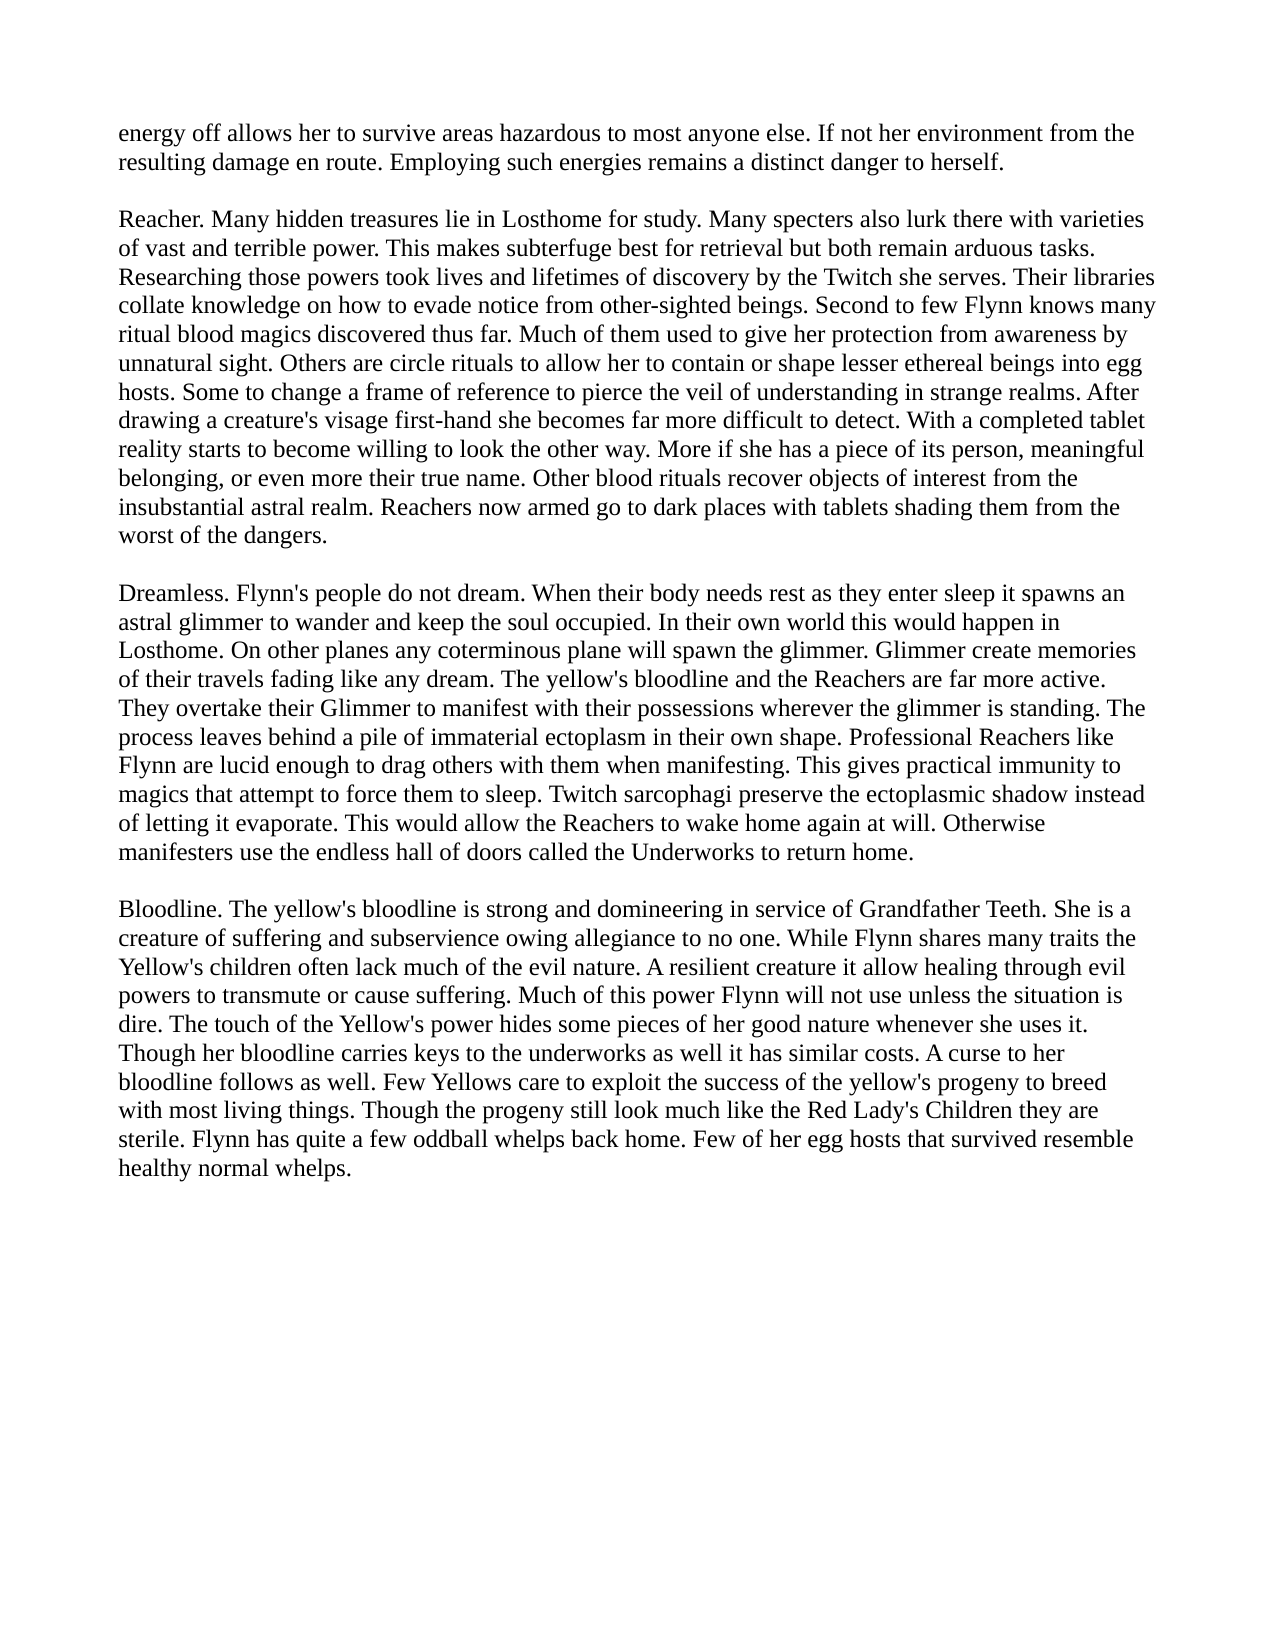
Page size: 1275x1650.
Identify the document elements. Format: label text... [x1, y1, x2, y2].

text Dreamless. Flynn's people do not dream. When their body needs rest as they enter sleep it spawns an astral glimmer to wander and keep the soul occupied. In their own world this would happen in Losthome. On other planes any coterminous plane will spawn the glimmer. Glimmer create memories of their travels fading like any dream. The yellow's bloodline and the Reachers are far more active. They overtake their Glimmer to manifest with their possessions wherever the glimmer is standing. The process leaves behind a pile of immaterial ectoplasm in their own shape. Professional Reachers like Flynn are lucid enough to drag others with them when manifesting. This gives practical immunity to magics that attempt to force them to sleep. Twitch sarcophagi preserve the ectoplasmic shadow instead of letting it evaporate. This would allow the Reachers to wake home again at will. Otherwise manifesters use the endless hall of doors called the Underworks to return home. [118, 578, 1157, 866]
text energy off allows her to survive areas hazardous to most anyone else. If not her environment from the resulting damage en route. Employing such energies remains a distinct danger to herself. [118, 118, 1157, 176]
text Bloodline. The yellow's bloodline is strong and domineering in service of Grandfather Teeth. She is a creature of suffering and subservience owing allegiance to no one. While Flynn shares many traits the Yellow's children often lack much of the evil nature. A resilient creature it allow healing through evil powers to transmute or cause suffering. Much of this power Flynn will not use unless the situation is dire. The touch of the Yellow's power hides some pieces of her good nature whenever she uses it. Though her bloodline carries keys to the underworks as well it has similar costs. A curse to her bloodline follows as well. Few Yellows care to exploit the success of the yellow's progeny to breed with most living things. Though the progeny still look much like the Red Lady's Children they are sterile. Flynn has quite a few oddball whelps back home. Few of her egg hosts that survived resemble healthy normal whelps. [118, 894, 1157, 1182]
text Reacher. Many hidden treasures lie in Losthome for study. Many specters also lurk there with varieties of vast and terrible power. This makes subterfuge best for retrieval but both remain arduous tasks. Researching those powers took lives and lifetimes of discovery by the Twitch she serves. Their libraries collate knowledge on how to evade notice from other-sighted beings. Second to few Flynn knows many ritual blood magics discovered thus far. Much of them used to give her protection from awareness by unnatural sight. Others are circle rituals to allow her to contain or shape lesser ethereal beings into egg hosts. Some to change a frame of reference to pierce the veil of understanding in strange realms. After drawing a creature's visage first-hand she becomes far more difficult to detect. With a completed tablet reality starts to become willing to look the other way. More if she has a piece of its person, meaningful belonging, or even more their true name. Other blood rituals recover objects of interest from the insubstantial astral realm. Reachers now armed go to dark places with tablets shading them from the worst of the dangers. [118, 204, 1157, 549]
